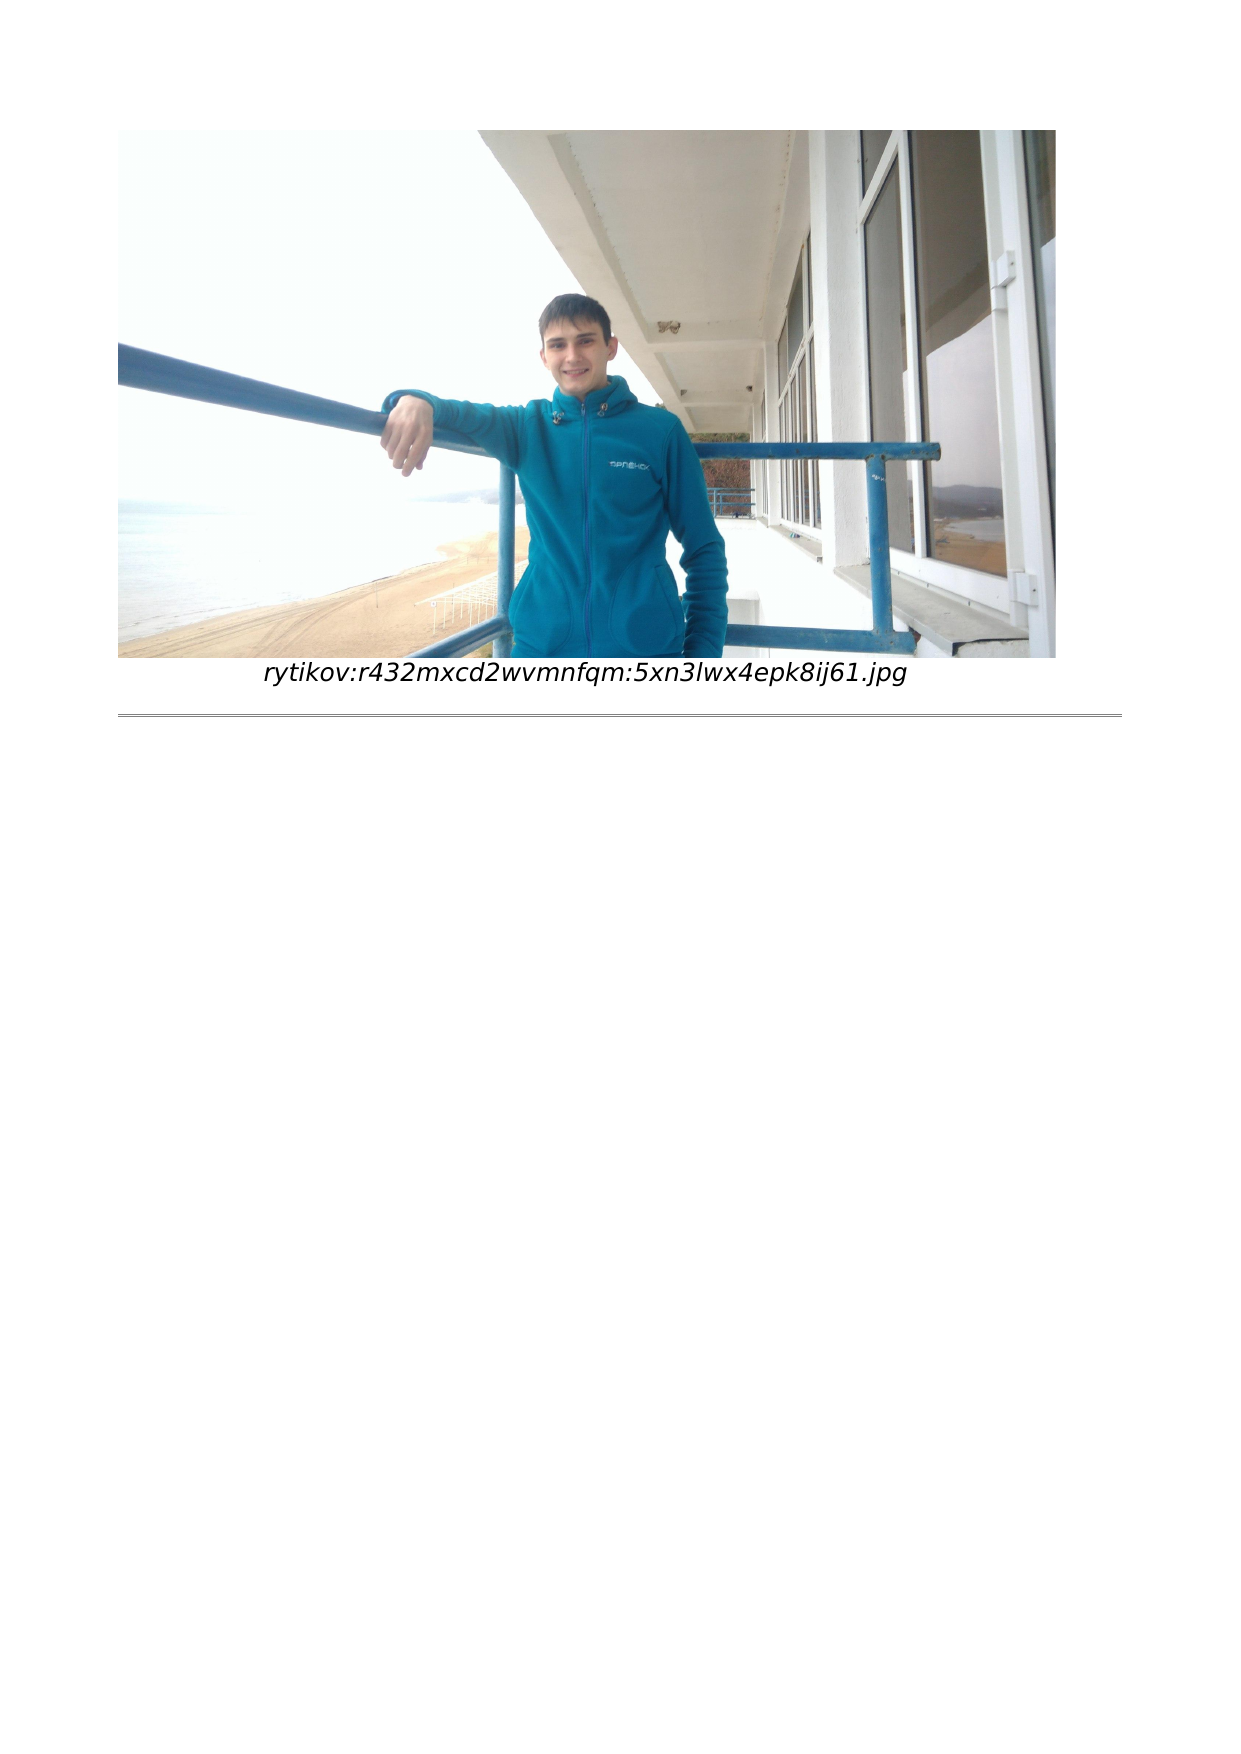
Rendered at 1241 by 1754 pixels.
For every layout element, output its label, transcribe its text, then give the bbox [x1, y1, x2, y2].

picture [631, 636, 663, 646]
picture [608, 461, 649, 470]
picture [665, 442, 674, 483]
picture [118, 130, 1056, 658]
picture [585, 600, 591, 658]
picture [676, 443, 683, 452]
text rytikov:r432mxcd2wvmnfqm:5xn3lwx4epk8ij61.jpg [118, 658, 1056, 687]
picture [584, 439, 588, 485]
picture [584, 486, 590, 569]
picture [646, 511, 665, 546]
